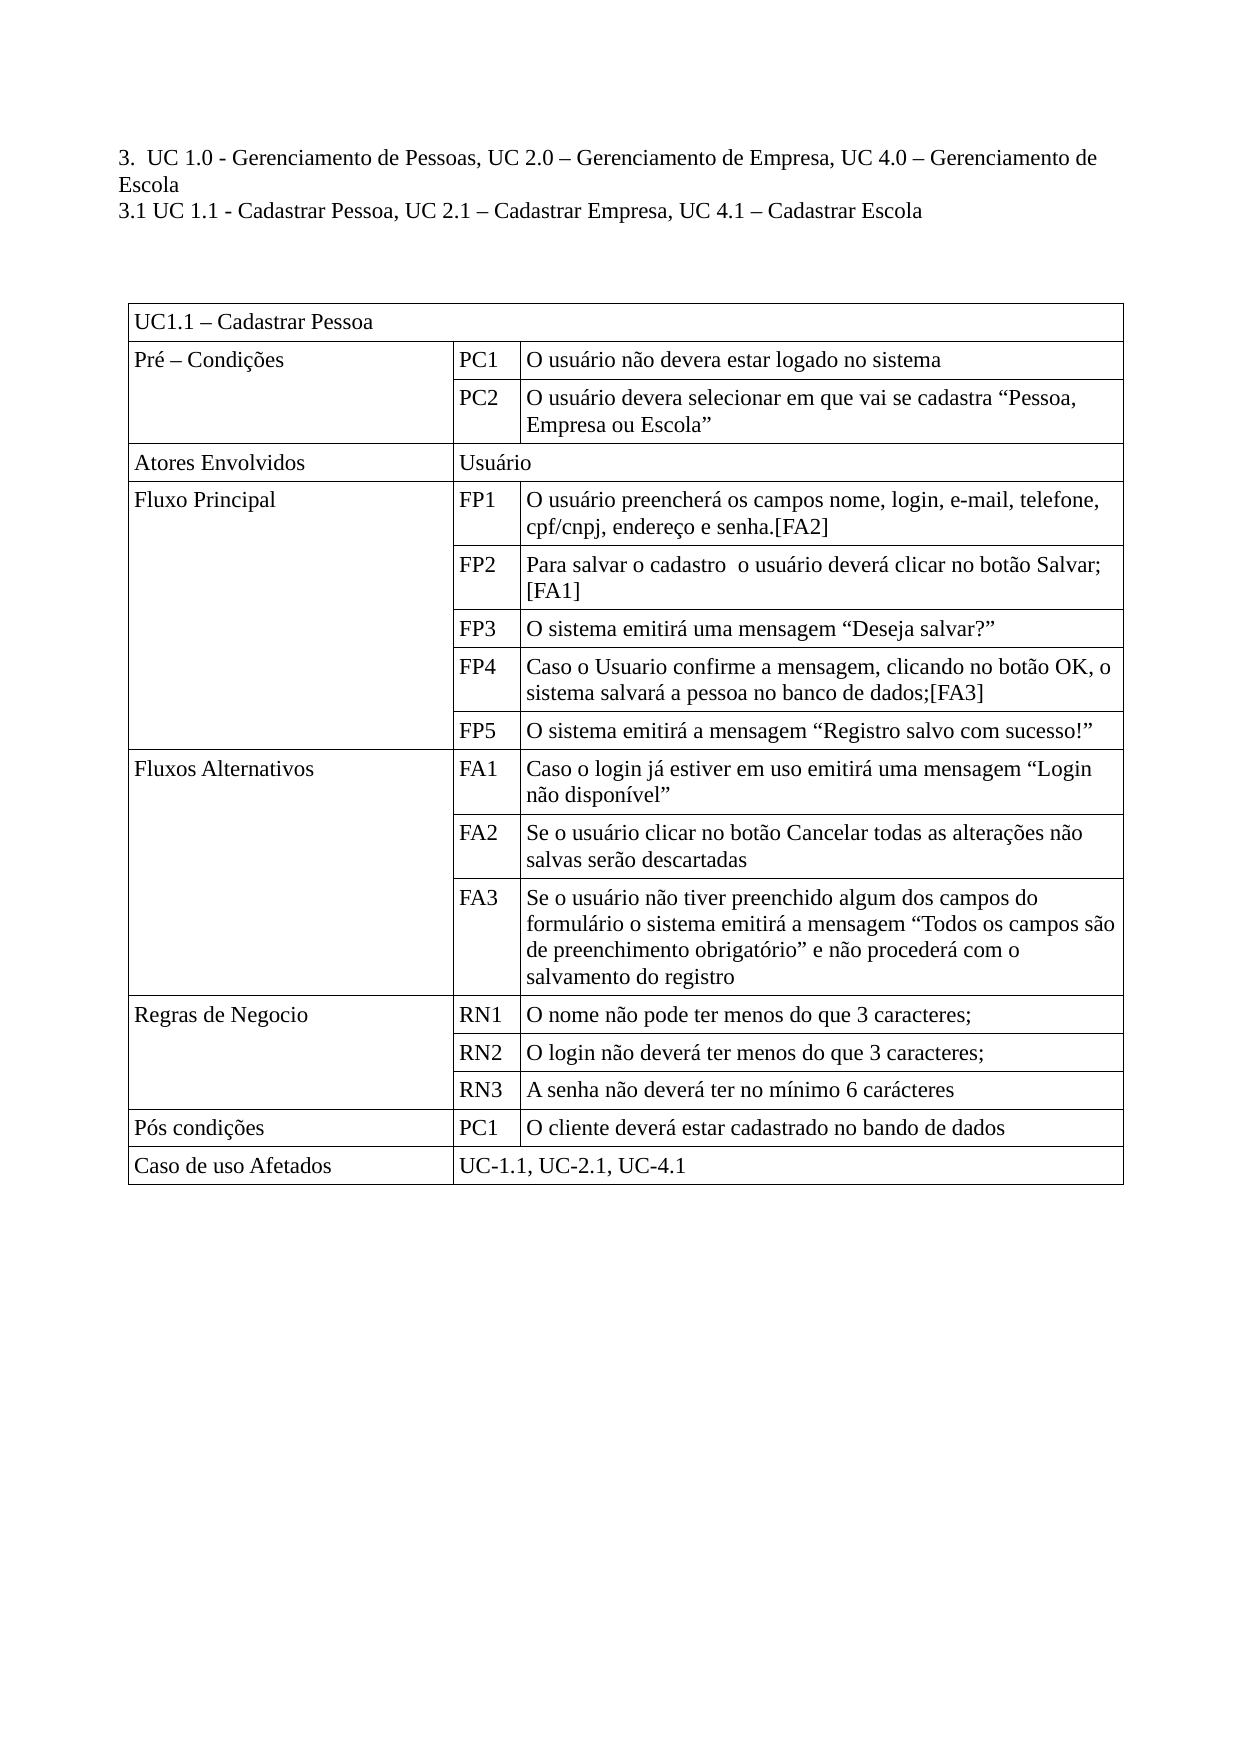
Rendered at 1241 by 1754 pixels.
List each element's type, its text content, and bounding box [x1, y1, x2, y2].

table_cell O usuário preencherá os campos nome, login, e-mail, telefone, cpf/cnpj, endereço e senha.[FA2] [521, 482, 1123, 545]
table_cell Regras de Negocio [129, 996, 453, 1108]
table_cell Pré – Condições [129, 342, 453, 443]
table_cell RN3 [454, 1072, 520, 1108]
table_cell RN2 [454, 1034, 520, 1071]
table_cell Fluxos Alternativos [129, 750, 453, 995]
table_cell O sistema emitirá a mensagem “Registro salvo com sucesso!” [521, 712, 1123, 749]
table_cell RN1 [454, 996, 520, 1033]
table_cell FA3 [454, 879, 520, 995]
table_cell UC-1.1, UC-2.1, UC-4.1 [454, 1147, 1123, 1184]
table_cell Caso de uso Afetados [129, 1147, 453, 1184]
table_cell Caso o Usuario confirme a mensagem, clicando no botão OK, o sistema salvará a pessoa no banco de dados;[FA3] [521, 648, 1123, 711]
table_cell Para salvar o cadastro o usuário deverá clicar no botão Salvar; [FA1] [521, 546, 1123, 609]
table_cell FA1 [454, 750, 520, 813]
table_cell FP5 [454, 712, 520, 749]
text 3.1 UC 1.1 - Cadastrar Pessoa, UC 2.1 – Cadastrar Empresa, UC 4.1 – Cadastrar Escola [118, 197, 1122, 223]
table_cell Pós condições [129, 1110, 453, 1146]
table_cell O cliente deverá estar cadastrado no bando de dados [521, 1110, 1123, 1146]
table_cell Fluxo Principal [129, 482, 453, 749]
table_cell Se o usuário clicar no botão Cancelar todas as alterações não salvas serão descartadas [521, 815, 1123, 878]
table_header UC1.1 – Cadastrar Pessoa [129, 304, 1123, 341]
table_cell FP3 [454, 610, 520, 647]
table_cell PC1 [454, 342, 520, 378]
text 3. UC 1.0 - Gerenciamento de Pessoas, UC 2.0 – Gerenciamento de Empresa, UC 4.0 – Gerenciamento de Escola [118, 144, 1122, 197]
table_cell Caso o login já estiver em uso emitirá uma mensagem “Login não disponível” [521, 750, 1123, 813]
table_cell Atores Envolvidos [129, 444, 453, 481]
table_cell FP2 [454, 546, 520, 609]
table_cell FP1 [454, 482, 520, 545]
table_cell Se o usuário não tiver preenchido algum dos campos do formulário o sistema emitirá a mensagem “Todos os campos são de preenchimento obrigatório” e não procederá com o salvamento do registro [521, 879, 1123, 995]
table_cell FA2 [454, 815, 520, 878]
table_cell PC1 [454, 1110, 520, 1146]
table_cell O usuário devera selecionar em que vai se cadastra “Pessoa, Empresa ou Escola” [521, 380, 1123, 443]
table_cell PC2 [454, 380, 520, 443]
table_cell O login não deverá ter menos do que 3 caracteres; [521, 1034, 1123, 1071]
table_cell A senha não deverá ter no mínimo 6 carácteres [521, 1072, 1123, 1108]
table_cell O usuário não devera estar logado no sistema [521, 342, 1123, 378]
table_cell FP4 [454, 648, 520, 711]
table_cell O sistema emitirá uma mensagem “Deseja salvar?” [521, 610, 1123, 647]
table_cell O nome não pode ter menos do que 3 caracteres; [521, 996, 1123, 1033]
table_cell Usuário [454, 444, 1123, 481]
